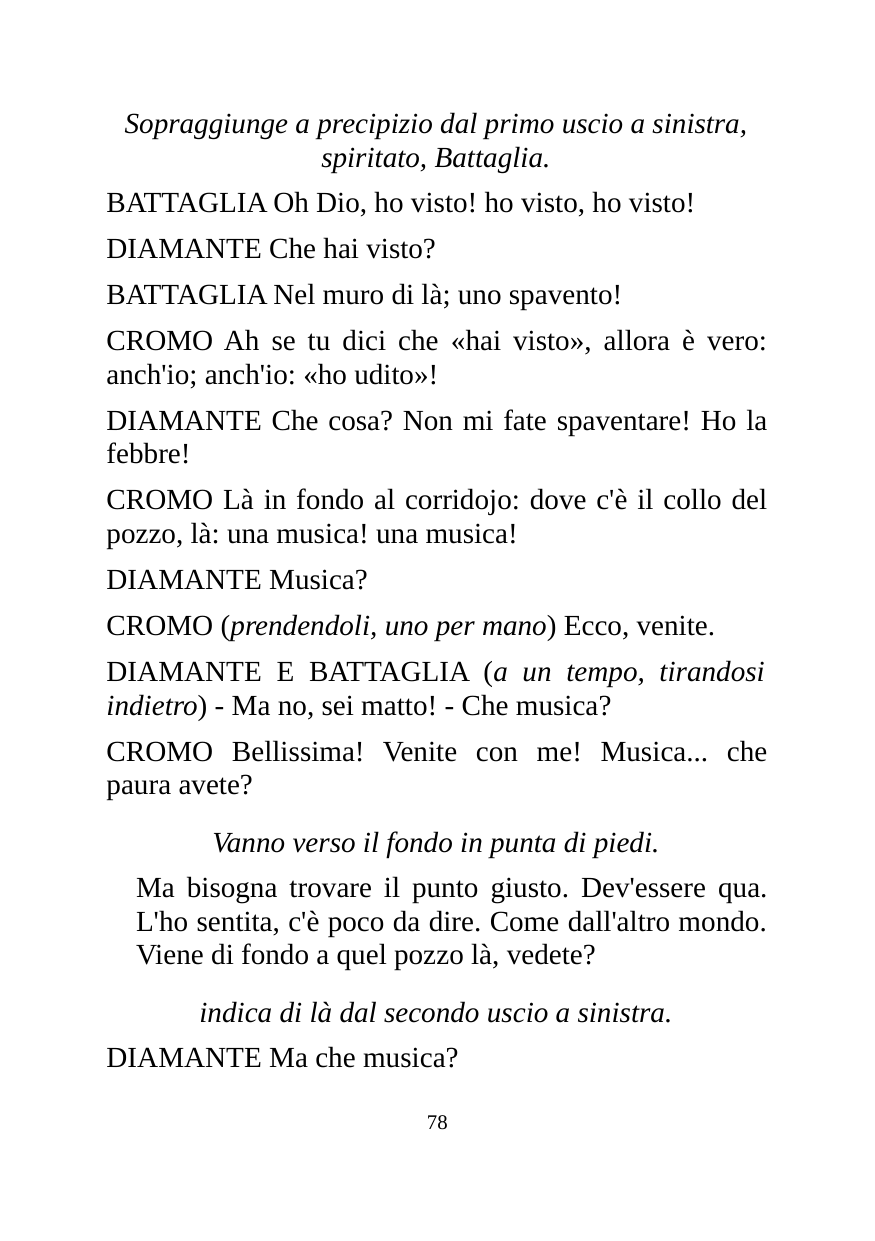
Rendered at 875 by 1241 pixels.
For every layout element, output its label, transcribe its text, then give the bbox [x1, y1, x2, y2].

text indica di là dal secondo uscio a sinistra. [106, 995, 768, 1029]
text Ma bisogna trovare il punto giusto. Dev'essere qua. L'ho sentita, c'è poco da dire. Come dall'altro mondo. Viene di fondo a quel pozzo là, vedete? [136, 870, 768, 971]
text DIAMANTE Che cosa? Non mi fate spaventare! Ho la febbre! [106, 403, 768, 470]
text CROMO Bellissima! Venite con me! Musica... che paura avete? [106, 734, 768, 801]
text CROMO (prendendoli, uno per mano) Ecco, venite. [106, 608, 768, 642]
text DIAMANTE Musica? [106, 562, 768, 596]
text CROMO Ah se tu dici che «hai visto», allora è vero: anch'io; anch'io: «ho udito»! [106, 323, 768, 390]
text DIAMANTE Ma che musica? [106, 1041, 768, 1074]
text BATTAGLIA Nel muro di là; uno spavento! [106, 277, 768, 311]
text BATTAGLIA Oh Dio, ho visto! ho visto, ho visto! [106, 185, 768, 219]
text Sopraggiunge a precipizio dal primo uscio a sinistra, spiritato, Battaglia. [106, 106, 768, 173]
text DIAMANTE E BATTAGLIA (a un tempo, tirandosi indietro) - Ma no, sei matto! - Che musica? [106, 654, 768, 721]
text DIAMANTE Che hai visto? [106, 231, 768, 265]
text Vanno verso il fondo in punta di piedi. [106, 825, 768, 858]
text CROMO Là in fondo al corridojo: dove c'è il collo del pozzo, là: una musica! una musica! [106, 482, 768, 549]
